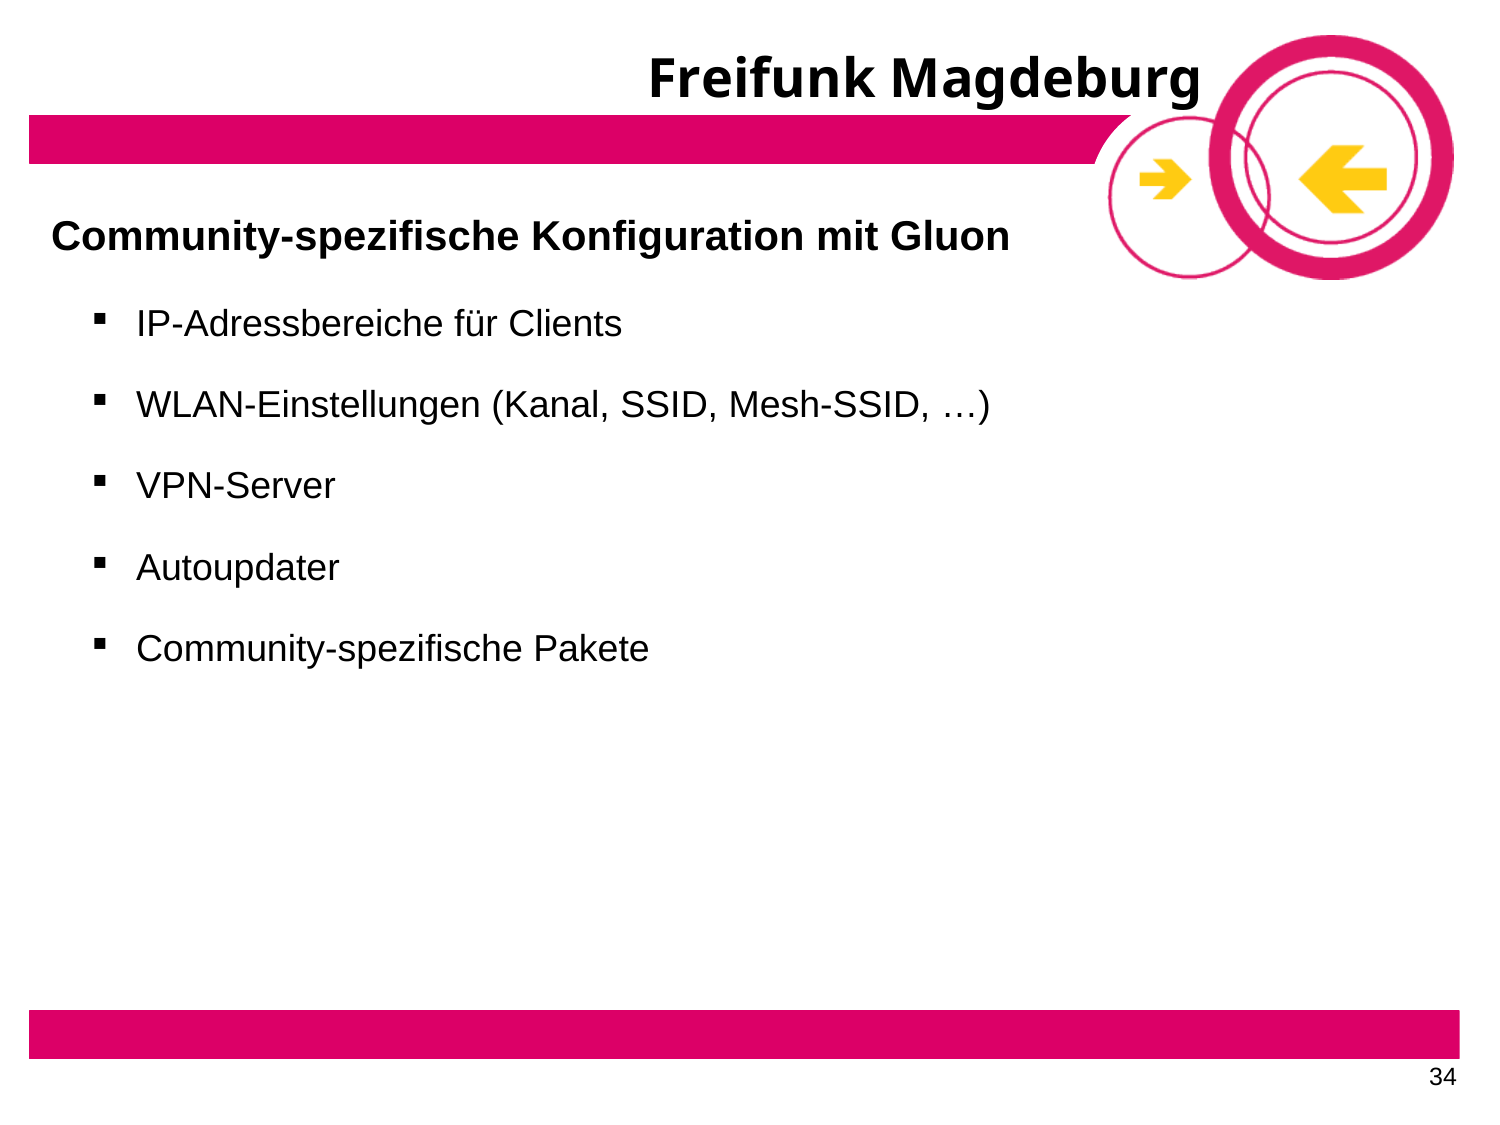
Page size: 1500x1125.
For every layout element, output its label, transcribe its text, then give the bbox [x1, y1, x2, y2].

text_box IP-Adressbereiche für Clients WLAN-Einstellungen (Kanal, SSID, Mesh-SSID, …) VPN-Server Autoupdater Community-spezifische Pakete [61, 299, 1438, 997]
picture [1107, 35, 1454, 280]
text_box Community-spezifische Konfiguration mit Gluon [51, 209, 1044, 289]
